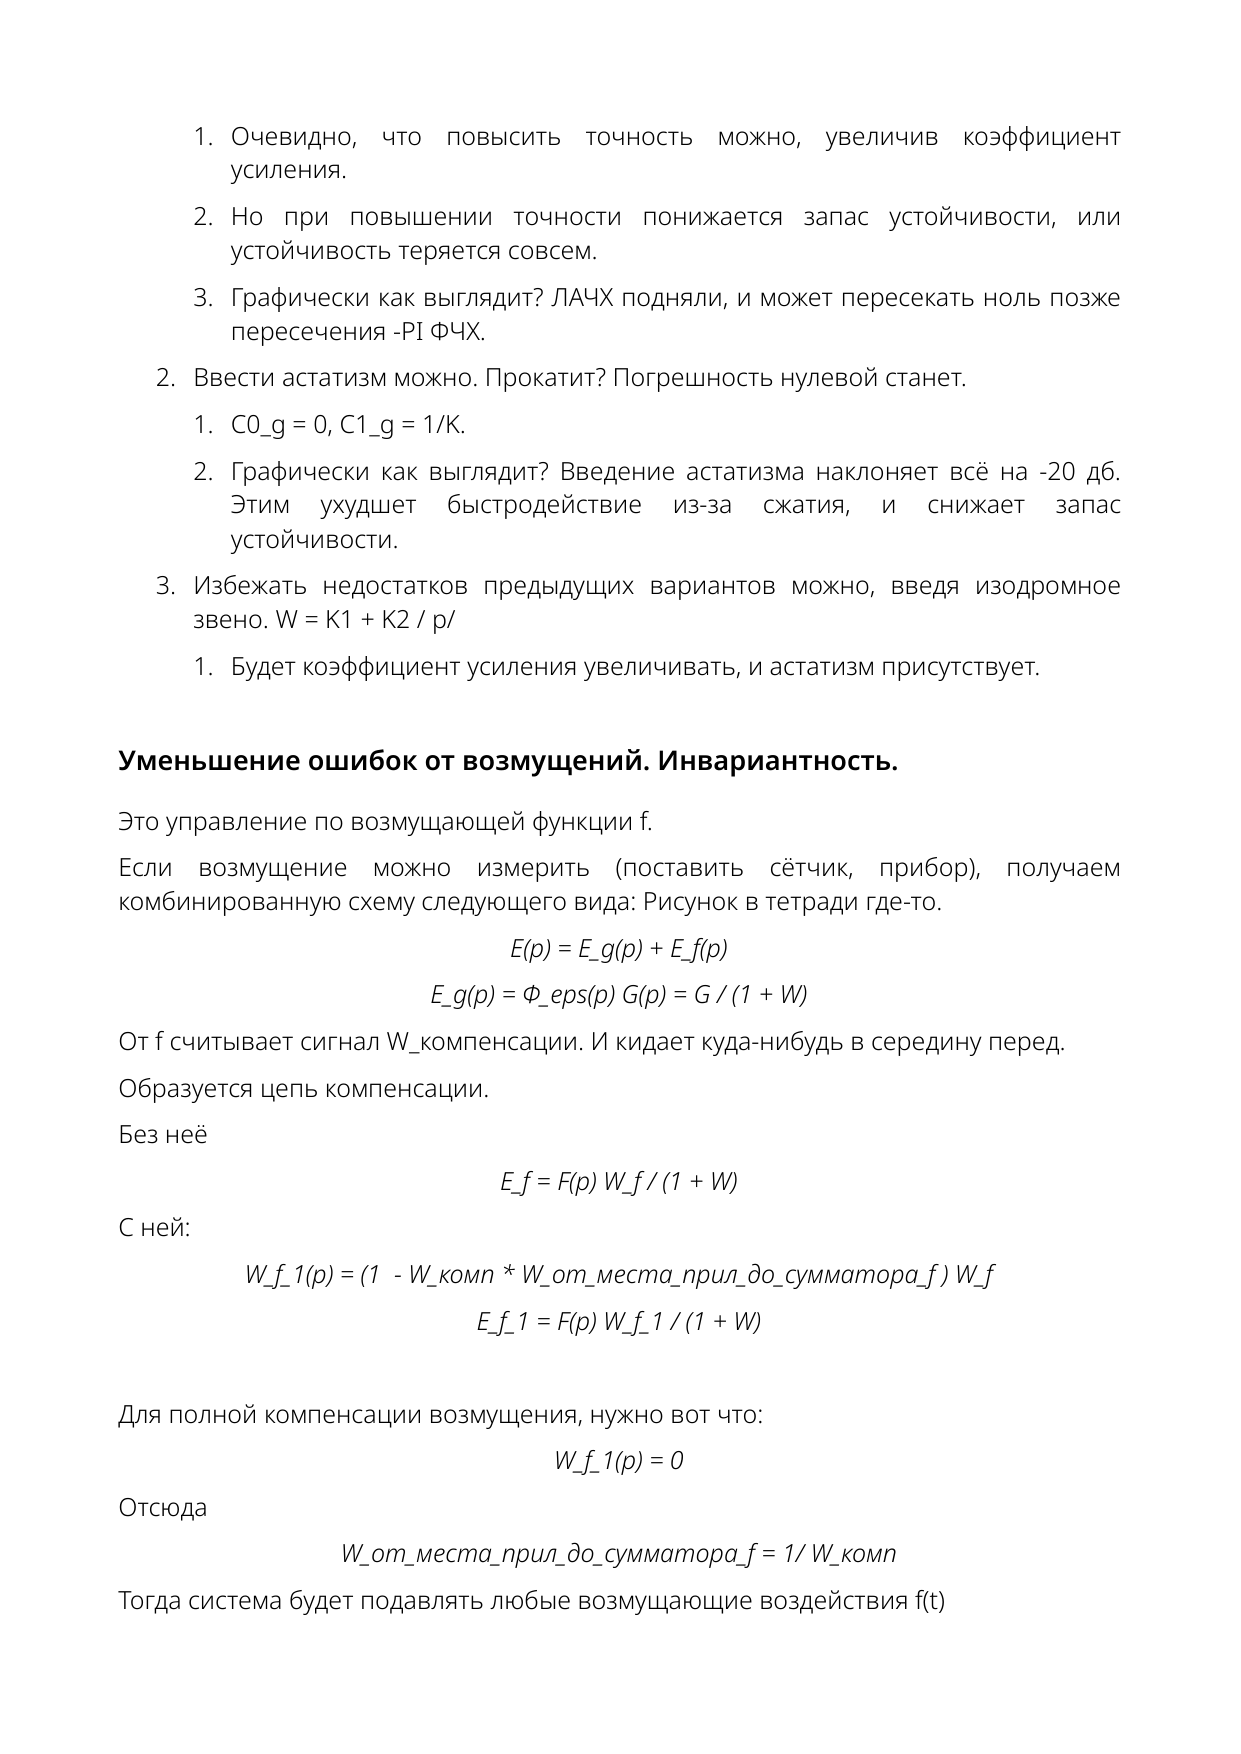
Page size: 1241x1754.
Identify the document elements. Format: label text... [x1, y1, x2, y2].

list Будет коэффициент усиления увеличивать, и астатизм присутствует. [193, 648, 1122, 682]
list Избежать недостатков предыдущих вариантов можно, введя изодромное звено. W = K1 + K2 / p/ [156, 568, 1122, 636]
text Это управление по возмущающей функции f. [118, 803, 1122, 837]
text С ней: [118, 1210, 1122, 1244]
text E_f = F(p) W_f / (1 + W) [118, 1163, 1122, 1197]
list Ввести астатизм можно. Прокатит? Погрешность нулевой станет. [156, 360, 1122, 394]
list Очевидно, что повысить точность можно, увеличив коэффициент усиления. [193, 118, 1122, 186]
text W_от_места_прил_до_сумматора_f = 1/ W_комп [118, 1536, 1122, 1570]
text W_f_1(p) = (1 - W_комп * W_от_места_прил_до_сумматора_f ) W_f [118, 1257, 1122, 1291]
text Для полной компенсации возмущения, нужно вот что: [118, 1396, 1122, 1430]
list С0_g = 0, C1_g = 1/K. [193, 407, 1122, 441]
text Образуется цепь компенсации. [118, 1070, 1122, 1104]
text Тогда система будет подавлять любые возмущающие воздействия f(t) [118, 1582, 1122, 1617]
list Графически как выглядит? Введение астатизма наклоняет всё на -20 дб. Этим ухудшет быстродействие из-за сжатия, и снижает запас устойчивости. [193, 453, 1122, 555]
list Графически как выглядит? ЛАЧХ подняли, и может пересекать ноль позже пересечения -PI ФЧХ. [193, 279, 1122, 347]
text Если возмущение можно измерить (поставить сётчик, прибор), получаем комбинированную схему следующего вида: Рисунок в тетради где-то. [118, 850, 1122, 918]
text Отсюда [118, 1489, 1122, 1523]
text E(p) = E_g(p) + E_f(p) [118, 931, 1122, 965]
text От f считывает сигнал W_компенсации. И кидает куда-нибудь в середину перед. [118, 1024, 1122, 1058]
list Но при повышении точности понижается запас устойчивости, или устойчивость теряется совсем. [193, 199, 1122, 267]
subtitle Уменьшение ошибок от возмущений. Инвариантность. [118, 742, 1122, 778]
text E_g(p) = Ф_eps(p) G(p) = G / (1 + W) [118, 977, 1122, 1011]
text Без неё [118, 1117, 1122, 1151]
text E_f_1 = F(p) W_f_1 / (1 + W) [118, 1303, 1122, 1337]
text W_f_1(p) = 0 [118, 1443, 1122, 1477]
